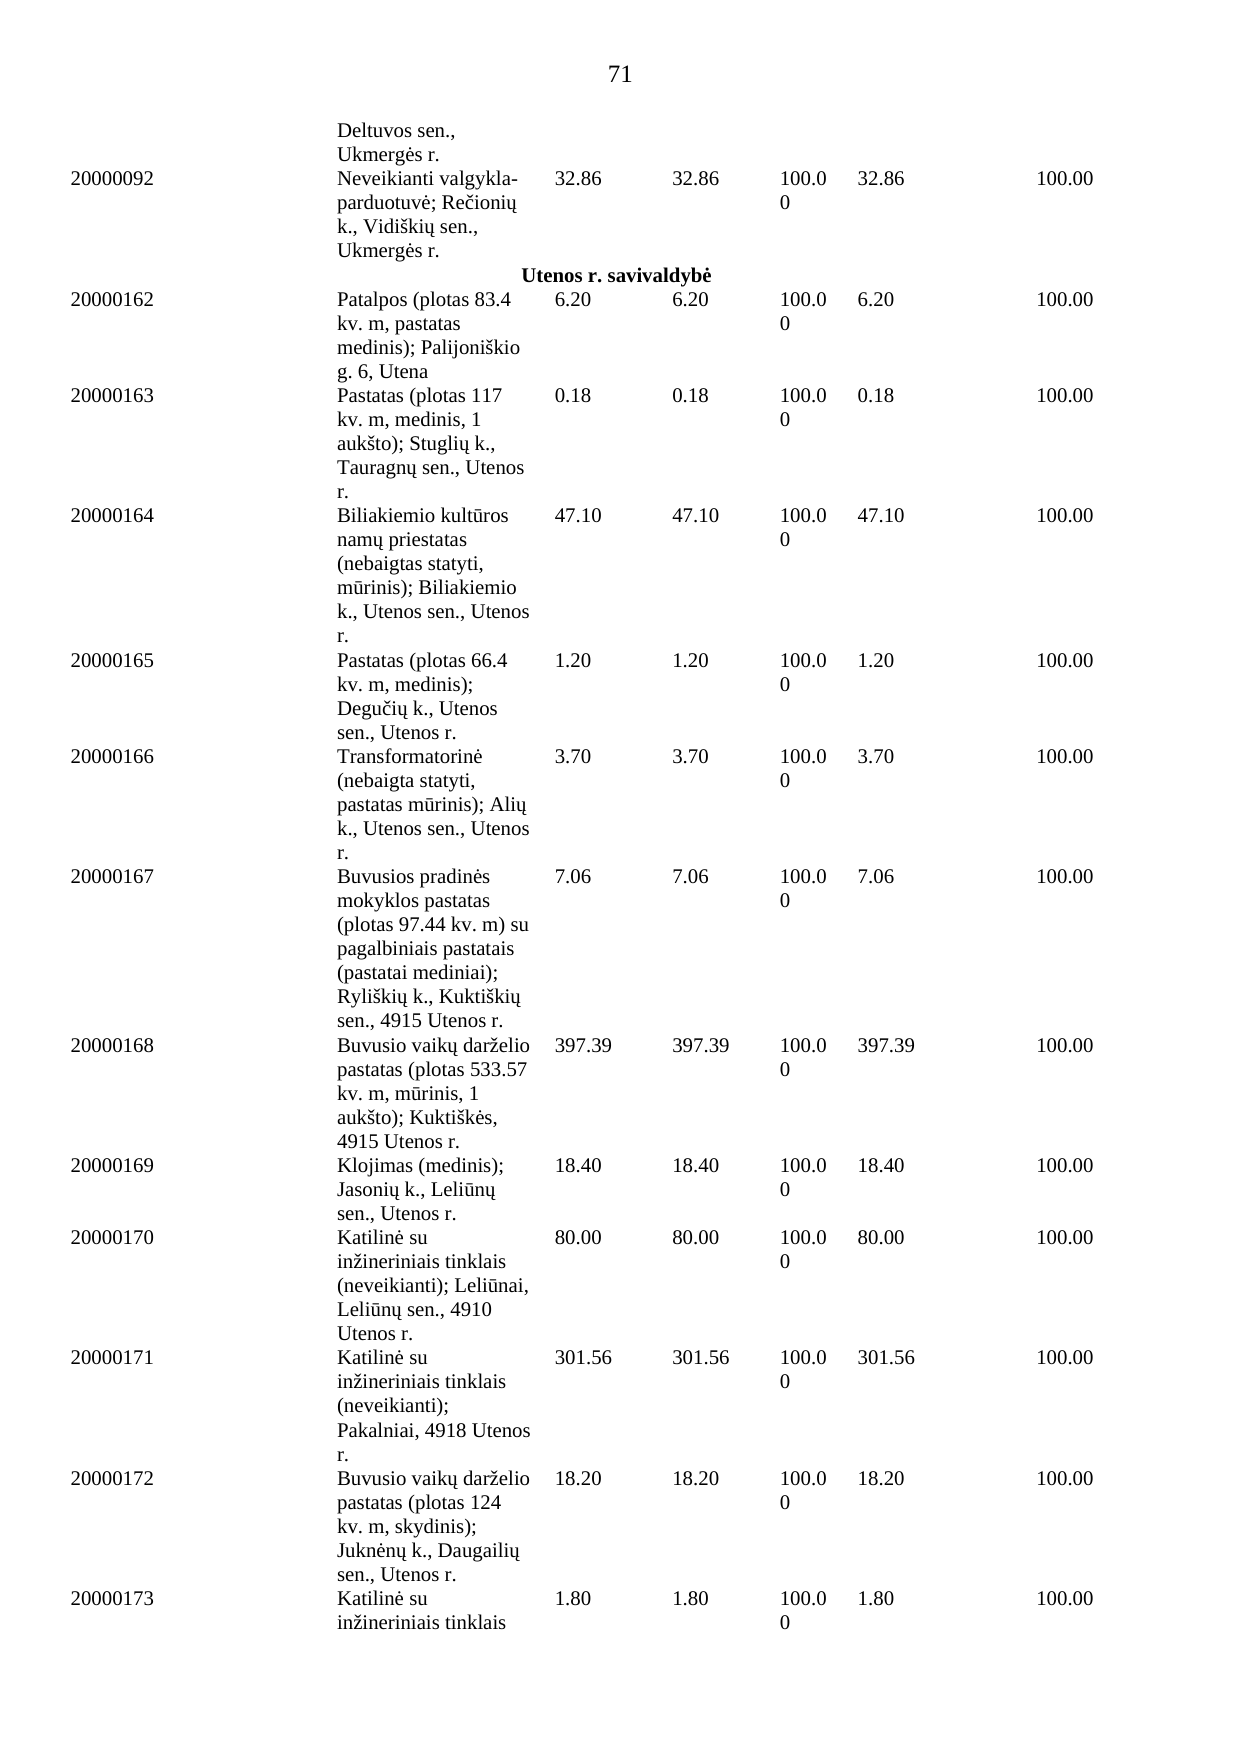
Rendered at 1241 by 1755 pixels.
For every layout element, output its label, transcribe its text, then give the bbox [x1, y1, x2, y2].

table_cell Buvusios pradinės mokyklos pastatas (plotas 97.44 kv. m) su pagalbiniais pastatais (pastatai mediniai); Ryliškių k., Kuktiškių sen., 4915 Utenos r. [326, 864, 543, 1032]
table_cell 47.10 [661, 503, 768, 647]
table_cell 100.00 [1025, 1345, 1107, 1466]
table_cell 100.00 [768, 1225, 846, 1345]
table_cell 20000092 [59, 166, 326, 262]
table_cell 3.70 [543, 744, 661, 864]
table_cell 18.20 [846, 1466, 1025, 1586]
table_cell 1.20 [543, 648, 661, 744]
table_cell Transformatorinė (nebaigta statyti, pastatas mūrinis); Alių k., Utenos sen., Utenos r. [326, 744, 543, 864]
table_cell [1107, 1466, 1161, 1586]
table_cell Biliakiemio kultūros namų priestatas (nebaigtas statyti, mūrinis); Biliakiemio k., Utenos sen., Utenos r. [326, 503, 543, 647]
table_cell 20000171 [59, 1345, 326, 1466]
table_cell [1161, 166, 1174, 262]
table_cell [1161, 1466, 1174, 1586]
table_cell 100.00 [1025, 1586, 1107, 1634]
table_cell 100.00 [1025, 1466, 1107, 1586]
table_cell 100.00 [768, 1586, 846, 1634]
table_cell 1.20 [661, 648, 768, 744]
table_cell 1.20 [846, 648, 1025, 744]
table_cell 100.00 [768, 166, 846, 262]
table_cell 6.20 [846, 287, 1025, 383]
table_cell 397.39 [661, 1033, 768, 1153]
table_cell 6.20 [661, 287, 768, 383]
table_cell [1161, 503, 1174, 647]
table_cell 20000172 [59, 1466, 326, 1586]
table_cell [661, 118, 768, 166]
table_cell Buvusio vaikų darželio pastatas (plotas 533.57 kv. m, mūrinis, 1 aukšto); Kuktiškės, 4915 Utenos r. [326, 1033, 543, 1153]
table_cell 100.00 [768, 287, 846, 383]
table_cell 100.00 [1025, 503, 1107, 647]
table_cell 32.86 [661, 166, 768, 262]
table_cell 32.86 [846, 166, 1025, 262]
table_cell 301.56 [846, 1345, 1025, 1466]
table_cell [1107, 648, 1161, 744]
table_cell 20000163 [59, 383, 326, 503]
table_cell 100.00 [768, 1466, 846, 1586]
table_cell [1107, 1033, 1161, 1153]
table_cell Pastatas (plotas 66.4 kv. m, medinis); Degučių k., Utenos sen., Utenos r. [326, 648, 543, 744]
table_cell 20000173 [59, 1586, 326, 1634]
table_cell 100.00 [768, 1033, 846, 1153]
table_cell 100.00 [1025, 1033, 1107, 1153]
table_cell [1107, 118, 1161, 166]
table_cell 20000169 [59, 1153, 326, 1225]
table_cell 1.80 [661, 1586, 768, 1634]
table_cell 100.00 [768, 744, 846, 864]
table_cell 80.00 [846, 1225, 1025, 1345]
table_cell [1161, 1033, 1174, 1153]
table_cell Deltuvos sen., Ukmergės r. [326, 118, 543, 166]
table_cell 7.06 [846, 864, 1025, 1032]
table_cell Katilinė su inžineriniais tinklais [326, 1586, 543, 1634]
table_cell [1161, 287, 1174, 383]
table_cell Buvusio vaikų darželio pastatas (plotas 124 kv. m, skydinis); Juknėnų k., Daugailių sen., Utenos r. [326, 1466, 543, 1586]
table_cell 100.00 [768, 1153, 846, 1225]
table_cell [1107, 744, 1161, 864]
table_cell 18.40 [846, 1153, 1025, 1225]
table_cell [1025, 118, 1107, 166]
table_cell [1107, 1345, 1161, 1466]
table_cell Utenos r. savivaldybė [59, 263, 1174, 287]
table_cell [1161, 383, 1174, 503]
table_cell [1107, 166, 1161, 262]
table_cell 3.70 [846, 744, 1025, 864]
table_cell [59, 118, 326, 166]
table_cell 100.00 [1025, 166, 1107, 262]
table_cell Patalpos (plotas 83.4 kv. m, pastatas medinis); Palijoniškio g. 6, Utena [326, 287, 543, 383]
table_cell 6.20 [543, 287, 661, 383]
table_cell 20000164 [59, 503, 326, 647]
table_cell 1.80 [543, 1586, 661, 1634]
table_cell 18.40 [543, 1153, 661, 1225]
table_cell [1107, 1153, 1161, 1225]
table_cell [1161, 648, 1174, 744]
table_cell 20000162 [59, 287, 326, 383]
table_cell 100.00 [1025, 648, 1107, 744]
table_cell 20000168 [59, 1033, 326, 1153]
table_cell Pastatas (plotas 117 kv. m, medinis, 1 aukšto); Stuglių k., Tauragnų sen., Utenos r. [326, 383, 543, 503]
table_cell 100.00 [1025, 287, 1107, 383]
table_cell 0.18 [846, 383, 1025, 503]
table_cell [1161, 1586, 1174, 1634]
table_cell 47.10 [543, 503, 661, 647]
table_cell 20000166 [59, 744, 326, 864]
table_cell 18.20 [543, 1466, 661, 1586]
table_cell 100.00 [1025, 383, 1107, 503]
table_cell 47.10 [846, 503, 1025, 647]
table_cell [1161, 744, 1174, 864]
table_cell [543, 118, 661, 166]
table_cell [1107, 383, 1161, 503]
table_cell 3.70 [661, 744, 768, 864]
table_cell [1161, 118, 1174, 166]
table_cell Klojimas (medinis); Jasonių k., Leliūnų sen., Utenos r. [326, 1153, 543, 1225]
table_cell 100.00 [1025, 744, 1107, 864]
table_cell 1.80 [846, 1586, 1025, 1634]
table_cell 32.86 [543, 166, 661, 262]
table_cell 100.00 [1025, 1153, 1107, 1225]
table_cell 7.06 [661, 864, 768, 1032]
table_cell 0.18 [661, 383, 768, 503]
table_cell [1107, 1225, 1161, 1345]
table_cell [1161, 1153, 1174, 1225]
table_cell [1107, 864, 1161, 1032]
table_cell 100.00 [768, 1345, 846, 1466]
table_cell 100.00 [768, 383, 846, 503]
table_cell 301.56 [543, 1345, 661, 1466]
table_cell 0.18 [543, 383, 661, 503]
table_cell Katilinė su inžineriniais tinklais (neveikianti); Pakalniai, 4918 Utenos r. [326, 1345, 543, 1466]
table_cell 100.00 [768, 648, 846, 744]
table_cell 397.39 [846, 1033, 1025, 1153]
table_cell 7.06 [543, 864, 661, 1032]
table_cell [768, 118, 846, 166]
table_cell 100.00 [768, 503, 846, 647]
table_cell [1107, 503, 1161, 647]
table_cell 100.00 [1025, 864, 1107, 1032]
table_cell [1107, 1586, 1161, 1634]
table_cell [846, 118, 1025, 166]
table_cell 18.20 [661, 1466, 768, 1586]
table_cell Katilinė su inžineriniais tinklais (neveikianti); Leliūnai, Leliūnų sen., 4910 Utenos r. [326, 1225, 543, 1345]
table_cell 20000165 [59, 648, 326, 744]
table_cell 80.00 [543, 1225, 661, 1345]
table_cell [1161, 864, 1174, 1032]
table_cell Neveikianti valgykla-parduotuvė; Rečionių k., Vidiškių sen., Ukmergės r. [326, 166, 543, 262]
table_cell 80.00 [661, 1225, 768, 1345]
table_cell 100.00 [1025, 1225, 1107, 1345]
table_cell 397.39 [543, 1033, 661, 1153]
table_cell 100.00 [768, 864, 846, 1032]
table_cell 18.40 [661, 1153, 768, 1225]
table_cell [1161, 1345, 1174, 1466]
table_cell 20000167 [59, 864, 326, 1032]
table_cell 301.56 [661, 1345, 768, 1466]
table_cell [1107, 287, 1161, 383]
table_cell [1161, 1225, 1174, 1345]
table_cell 20000170 [59, 1225, 326, 1345]
